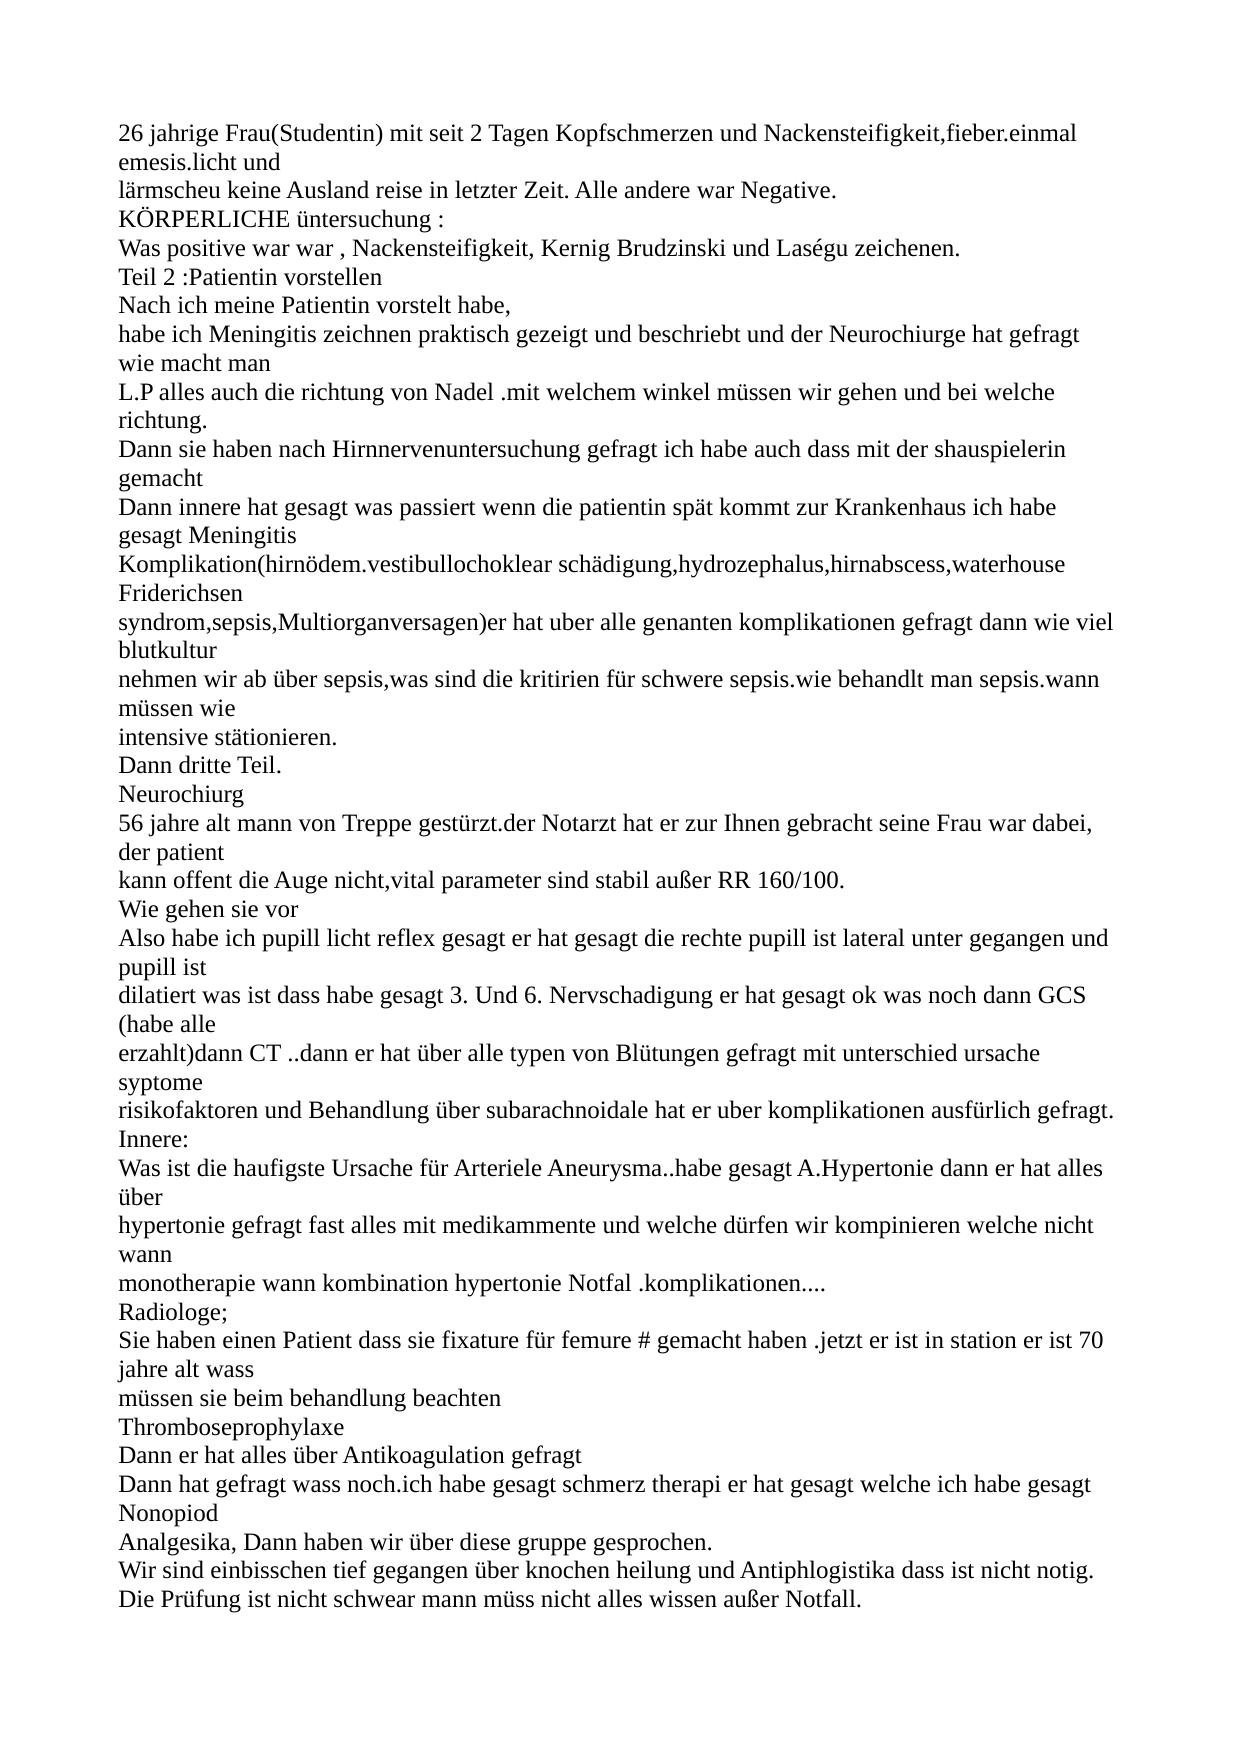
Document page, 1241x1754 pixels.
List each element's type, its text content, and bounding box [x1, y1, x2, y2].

text Die Prüfung ist nicht schwear mann müss nicht alles wissen außer Notfall. [118, 1584, 1122, 1613]
text Dann dritte Teil. [118, 751, 1122, 779]
text habe ich Meningitis zeichnen praktisch gezeigt und beschriebt und der Neurochiurge hat gefragt wie macht man [118, 319, 1122, 377]
text syndrom,sepsis,Multiorganversagen)er hat uber alle genanten komplikationen gefragt dann wie viel blutkultur [118, 607, 1122, 664]
text Wir sind einbisschen tief gegangen über knochen heilung und Antiphlogistika dass ist nicht notig. [118, 1556, 1122, 1584]
text müssen sie beim behandlung beachten [118, 1383, 1122, 1412]
text Innere: [118, 1124, 1122, 1153]
text hypertonie gefragt fast alles mit medikammente und welche dürfen wir kompinieren welche nicht wann [118, 1211, 1122, 1268]
text Was positive war war , Nackensteifigkeit, Kernig Brudzinski und Laségu zeichenen. [118, 233, 1122, 262]
text KÖRPERLICHE üntersuchung : [118, 204, 1122, 233]
text Teil 2 :Patientin vorstellen [118, 262, 1122, 291]
text Nach ich meine Patientin vorstelt habe, [118, 291, 1122, 319]
text Wie gehen sie vor [118, 894, 1122, 923]
text kann offent die Auge nicht,vital parameter sind stabil außer RR 160/100. [118, 866, 1122, 894]
text nehmen wir ab über sepsis,was sind die kritirien für schwere sepsis.wie behandlt man sepsis.wann müssen wie [118, 664, 1122, 722]
text 56 jahre alt mann von Treppe gestürzt.der Notarzt hat er zur Ihnen gebracht seine Frau war dabei, der patient [118, 808, 1122, 866]
text Dann hat gefragt wass noch.ich habe gesagt schmerz therapi er hat gesagt welche ich habe gesagt Nonopiod [118, 1469, 1122, 1527]
text erzahlt)dann CT ..dann er hat über alle typen von Blütungen gefragt mit unterschied ursache syptome [118, 1038, 1122, 1096]
text monotherapie wann kombination hypertonie Notfal .komplikationen.... [118, 1268, 1122, 1297]
text risikofaktoren und Behandlung über subarachnoidale hat er uber komplikationen ausfürlich gefragt. [118, 1096, 1122, 1124]
text Neurochiurg [118, 779, 1122, 808]
text Komplikation(hirnödem.vestibullochoklear schädigung,hydrozephalus,hirnabscess,waterhouse Friderichsen [118, 549, 1122, 607]
text Radiologe; [118, 1297, 1122, 1326]
text intensive stätionieren. [118, 722, 1122, 751]
text Dann innere hat gesagt was passiert wenn die patientin spät kommt zur Krankenhaus ich habe gesagt Meningitis [118, 492, 1122, 549]
text Dann er hat alles über Antikoagulation gefragt [118, 1441, 1122, 1469]
text L.P alles auch die richtung von Nadel .mit welchem winkel müssen wir gehen und bei welche richtung. [118, 377, 1122, 434]
text Also habe ich pupill licht reflex gesagt er hat gesagt die rechte pupill ist lateral unter gegangen und pupill ist [118, 923, 1122, 981]
text Sie haben einen Patient dass sie fixature für femure # gemacht haben .jetzt er ist in station er ist 70 jahre alt wass [118, 1326, 1122, 1383]
text lärmscheu keine Ausland reise in letzter Zeit. Alle andere war Negative. [118, 176, 1122, 204]
text Was ist die haufigste Ursache für Arteriele Aneurysma..habe gesagt A.Hypertonie dann er hat alles über [118, 1153, 1122, 1211]
text 26 jahrige Frau(Studentin) mit seit 2 Tagen Kopfschmerzen und Nackensteifigkeit,fieber.einmal emesis.licht und [118, 118, 1122, 176]
text dilatiert was ist dass habe gesagt 3. Und 6. Nervschadigung er hat gesagt ok was noch dann GCS (habe alle [118, 981, 1122, 1038]
text Analgesika, Dann haben wir über diese gruppe gesprochen. [118, 1527, 1122, 1556]
text Thromboseprophylaxe [118, 1412, 1122, 1441]
text Dann sie haben nach Hirnnervenuntersuchung gefragt ich habe auch dass mit der shauspielerin gemacht [118, 434, 1122, 492]
